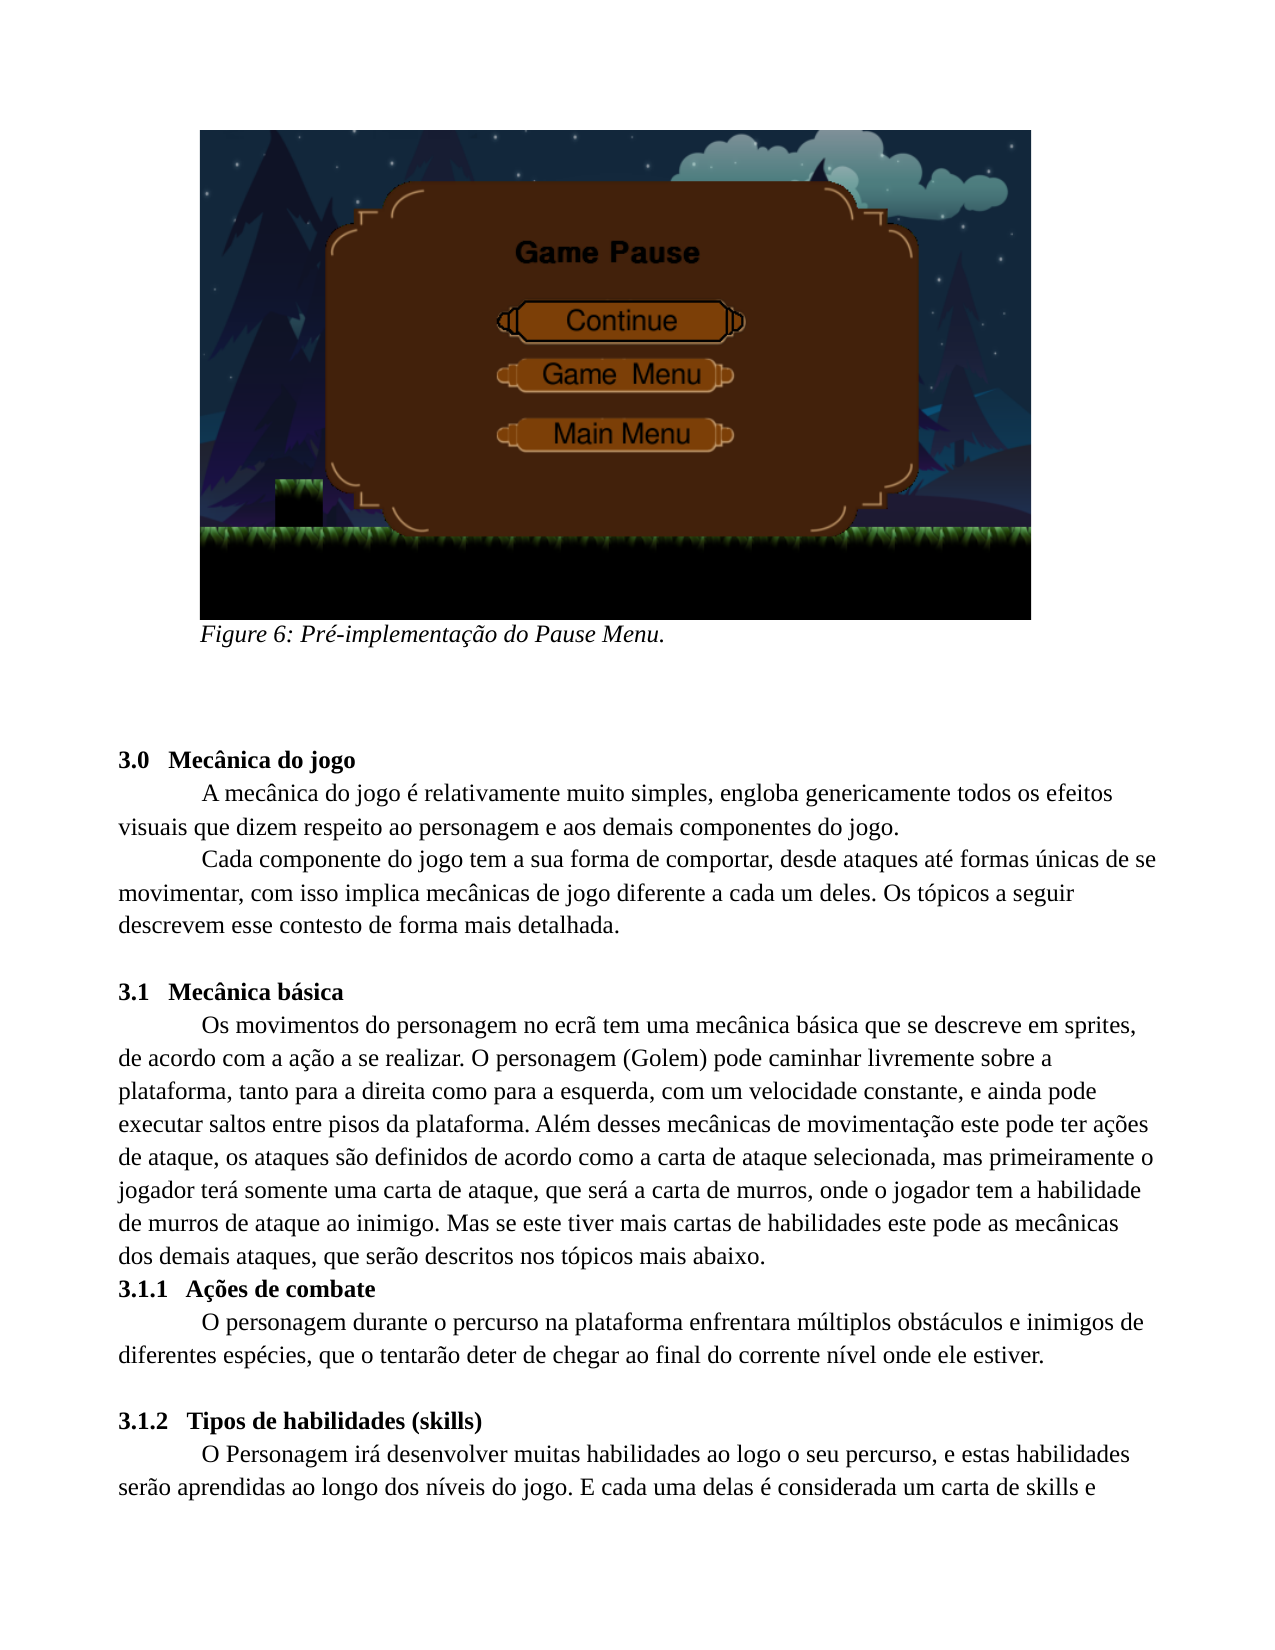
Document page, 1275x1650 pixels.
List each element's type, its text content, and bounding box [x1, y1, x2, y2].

text A mecânica do jogo é relativamente muito simples, engloba genericamente todos os efeitos visuais que dizem respeito ao personagem e aos demais componentes do jogo. [118, 778, 1157, 840]
text O personagem durante o percurso na plataforma enfrentara múltiplos obstáculos e inimigos de diferentes espécies, que o tentarão deter de chegar ao final do corrente nível onde ele estiver. [118, 1307, 1157, 1369]
text 3.0 Mecânica do jogo [118, 746, 1157, 774]
text 3.1.1 Ações de combate [118, 1274, 1157, 1303]
text O Personagem irá desenvolver muitas habilidades ao logo o seu percurso, e estas habilidades serão aprendidas ao longo dos níveis do jogo. E cada uma delas é considerada um carta de skills e [118, 1439, 1157, 1501]
text Figure 6: Pré-implementação do Pause Menu. [200, 620, 1031, 648]
text 3.1 Mecânica básica [118, 977, 1157, 1005]
text Os movimentos do personagem no ecrã tem uma mecânica básica que se descreve em sprites, de acordo com a ação a se realizar. O personagem (Golem) pode caminhar livremente sobre a plataforma, tanto para a direita como para a esquerda, com um velocidade constante, e ainda pode executar saltos entre pisos da plataforma. Além desses mecânicas de movimentação este pode ter ações de ataque, os ataques são definidos de acordo como a carta de ataque selecionada, mas primeiramente o jogador terá somente uma carta de ataque, que será a carta de murros, onde o jogador tem a habilidade de murros de ataque ao inimigo. Mas se este tiver mais cartas de habilidades este pode as mecânicas dos demais ataques, que serão descritos nos tópicos mais abaixo. [118, 1010, 1157, 1269]
text Cada componente do jogo tem a sua forma de comportar, desde ataques até formas únicas de se movimentar, com isso implica mecânicas de jogo diferente a cada um deles. Os tópicos a seguir descrevem esse contesto de forma mais detalhada. [118, 844, 1157, 939]
text 3.1.2 Tipos de habilidades (skills) [118, 1406, 1157, 1435]
picture [199, 130, 1032, 620]
